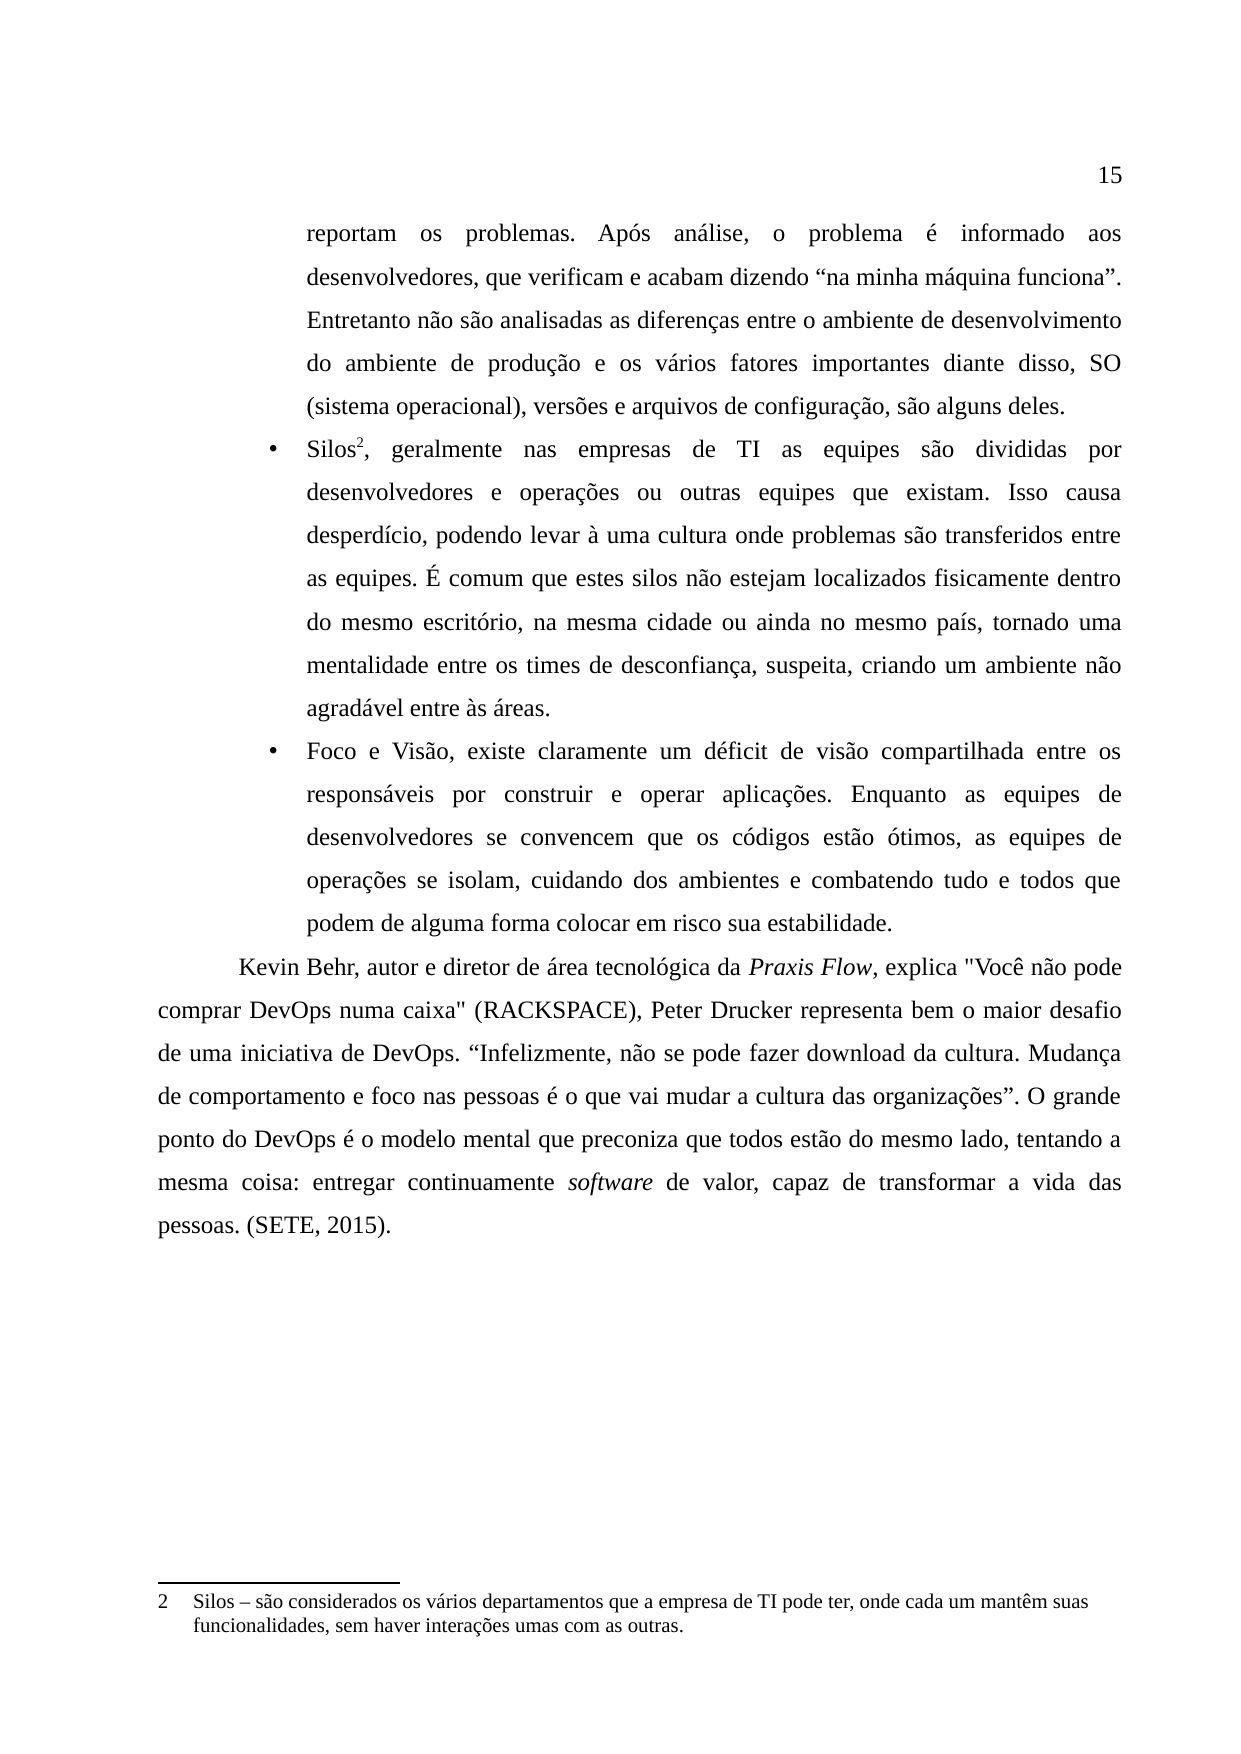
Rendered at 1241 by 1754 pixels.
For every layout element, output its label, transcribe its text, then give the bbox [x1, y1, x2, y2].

list reportam os problemas. Após análise, o problema é informado aos desenvolvedores, que verificam e acabam dizendo “na minha máquina funciona”. Entretanto não são analisadas as diferenças entre o ambiente de desenvolvimento do ambiente de produção e os vários fatores importantes diante disso, SO (sistema operacional), versões e arquivos de configuração, são alguns deles. [269, 218, 1122, 420]
text Kevin Behr, autor e diretor de área tecnológica da Praxis Flow, explica "Você não pode comprar DevOps numa caixa" (RACKSPACE), Peter Drucker representa bem o maior desafio de uma iniciativa de DevOps. “Infelizmente, não se pode fazer download da cultura. Mudança de comportamento e foco nas pessoas é o que vai mudar a cultura das organizações”. O grande ponto do DevOps é o modelo mental que preconiza que todos estão do mesmo lado, tentando a mesma coisa: entregar continuamente software de valor, capaz de transformar a vida das pessoas. (SETE, 2015). [158, 952, 1122, 1239]
list Silos – são considerados os vários departamentos que a empresa de TI pode ter, onde cada um mantêm suas funcionalidades, sem haver interações umas com as outras. [158, 1589, 1122, 1637]
list Silos, geralmente nas empresas de TI as equipes são divididas por desenvolvedores e operações ou outras equipes que existam. Isso causa desperdício, podendo levar à uma cultura onde problemas são transferidos entre as equipes. É comum que estes silos não estejam localizados fisicamente dentro do mesmo escritório, na mesma cidade ou ainda no mesmo país, tornado uma mentalidade entre os times de desconfiança, suspeita, criando um ambiente não agradável entre às áreas. [269, 434, 1122, 722]
list Foco e Visão, existe claramente um déficit de visão compartilhada entre os responsáveis por construir e operar aplicações. Enquanto as equipes de desenvolvedores se convencem que os códigos estão ótimos, as equipes de operações se isolam, cuidando dos ambientes e combatendo tudo e todos que podem de alguma forma colocar em risco sua estabilidade. [269, 736, 1122, 937]
